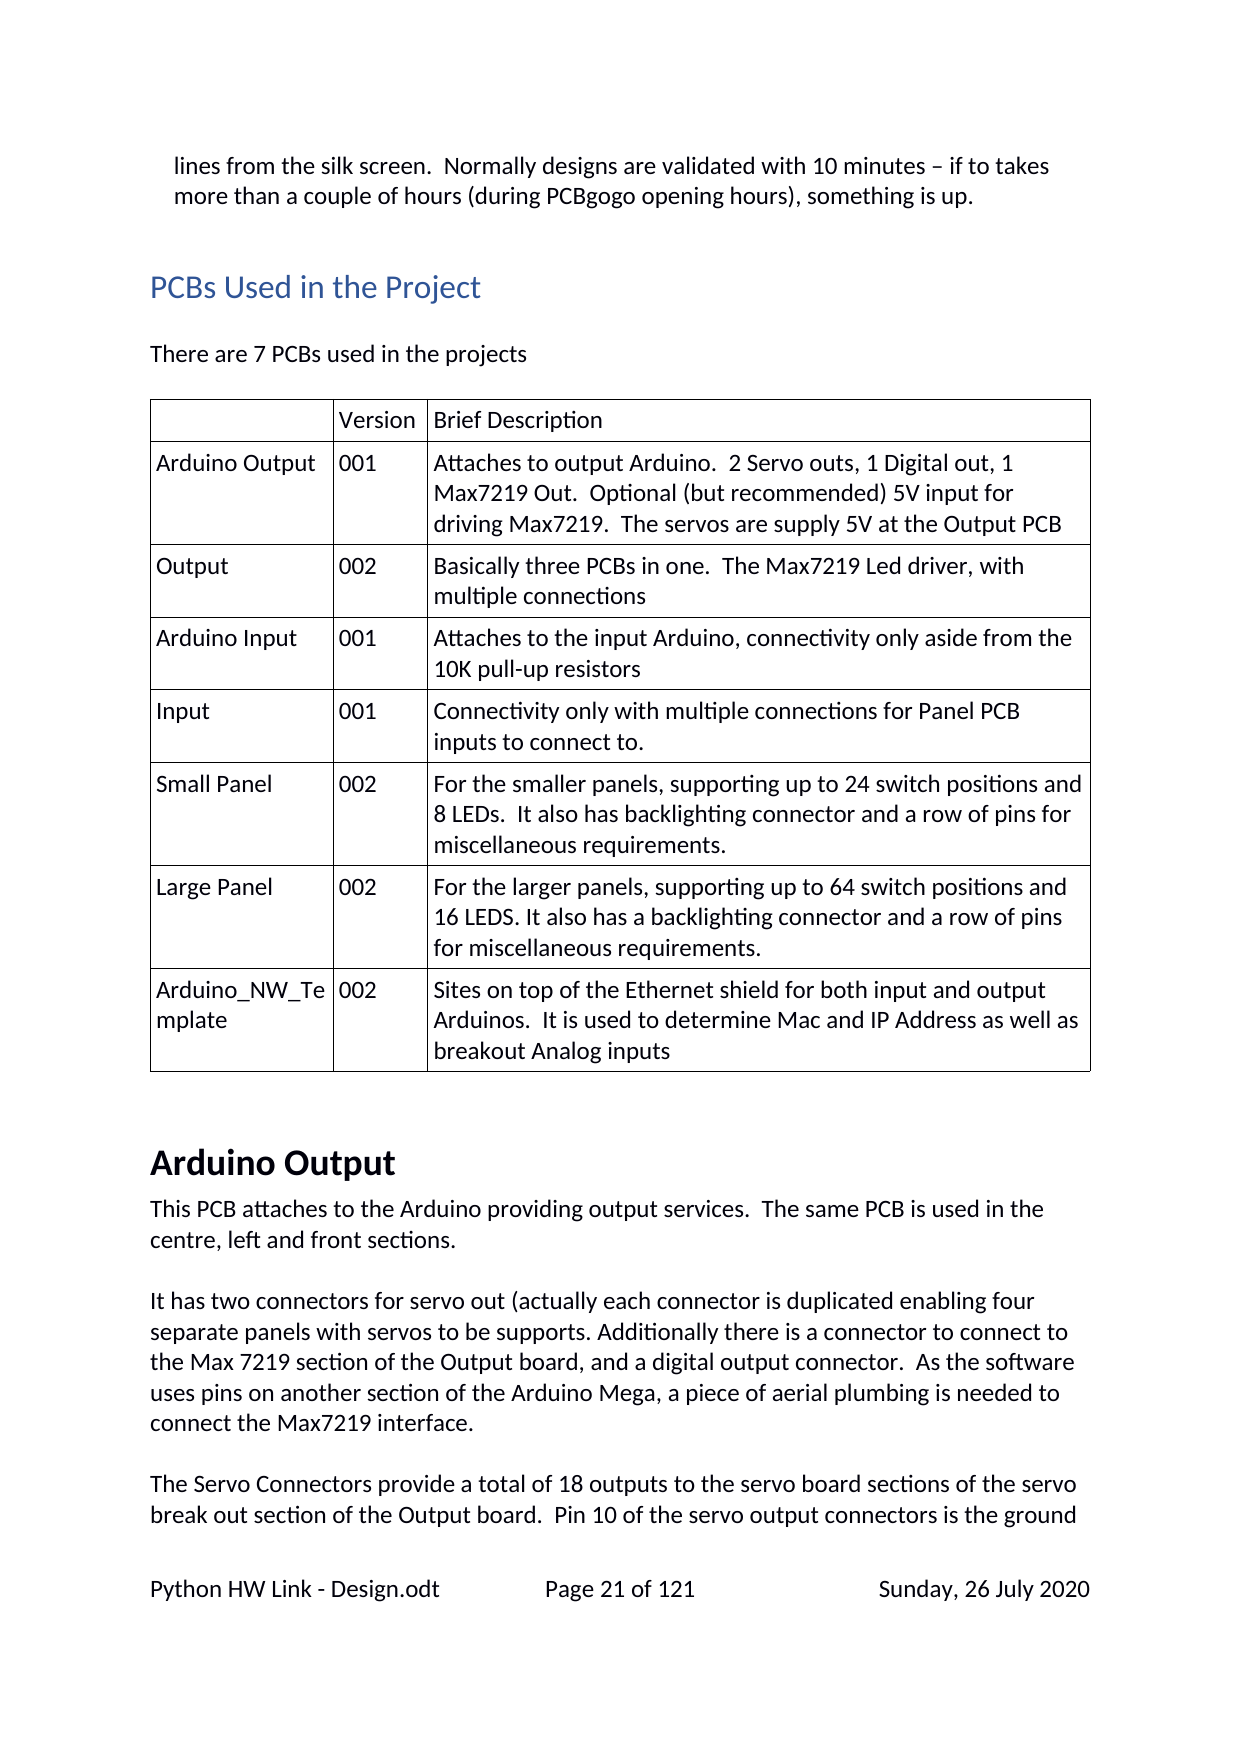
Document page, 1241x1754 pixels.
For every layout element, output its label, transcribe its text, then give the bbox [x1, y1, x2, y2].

table_cell 001 [334, 690, 427, 762]
text The Servo Connectors provide a total of 18 outputs to the servo board sections of the servo break out section of the Output board. Pin 10 of the servo output connectors is the ground [150, 1468, 1090, 1529]
table_cell Output [151, 545, 333, 617]
table_cell Arduino Output [151, 442, 333, 544]
subtitle Arduino Output [150, 1139, 1090, 1185]
table_header [151, 400, 333, 441]
text This PCB attaches to the Arduino providing output services. The same PCB is used in the centre, left and front sections. [150, 1193, 1090, 1254]
table_cell Attaches to the input Arduino, connectivity only aside from the 10K pull-up resistors [428, 618, 1090, 689]
subtitle PCBs Used in the Project [150, 267, 1090, 307]
table_cell 001 [334, 618, 427, 689]
table_cell Attaches to output Arduino. 2 Servo outs, 1 Digital out, 1 Max7219 Out. Optional (but recommended) 5V input for driving Max7219. The servos are supply 5V at the Output PCB [428, 442, 1090, 544]
table_cell Input [151, 690, 333, 762]
table_header Version [334, 400, 427, 441]
table_cell Sites on top of the Ethernet shield for both input and output Arduinos. It is used to determine Mac and IP Address as well as breakout Analog inputs [428, 969, 1090, 1071]
table_cell For the larger panels, supporting up to 64 switch positions and 16 LEDS. It also has a backlighting connector and a row of pins for miscellaneous requirements. [428, 866, 1090, 968]
table_cell 002 [334, 545, 427, 617]
text It has two connectors for servo out (actually each connector is duplicated enabling four separate panels with servos to be supports. Additionally there is a connector to connect to the Max 7219 section of the Output board, and a digital output connector. As the software uses pins on another section of the Arduino Mega, a piece of aerial plumbing is needed to connect the Max7219 interface. [150, 1285, 1090, 1438]
table_cell For the smaller panels, supporting up to 24 switch positions and 8 LEDs. It also has backlighting connector and a row of pins for miscellaneous requirements. [428, 763, 1090, 865]
table_header Brief Description [428, 400, 1090, 441]
table_cell Connectivity only with multiple connections for Panel PCB inputs to connect to. [428, 690, 1090, 762]
table_cell Arduino_NW_Template [151, 969, 333, 1071]
text There are 7 PCBs used in the projects [150, 338, 1090, 368]
list lines from the silk screen. Normally designs are validated with 10 minutes – if to takes more than a couple of hours (during PCBgogo opening hours), something is up. [150, 150, 1090, 211]
table_cell 002 [334, 763, 427, 865]
table_cell Arduino Input [151, 618, 333, 689]
table_cell Large Panel [151, 866, 333, 968]
table_cell 002 [334, 866, 427, 968]
table_cell Basically three PCBs in one. The Max7219 Led driver, with multiple connections [428, 545, 1090, 617]
table_cell 001 [334, 442, 427, 544]
table_cell Small Panel [151, 763, 333, 865]
table_cell 002 [334, 969, 427, 1071]
